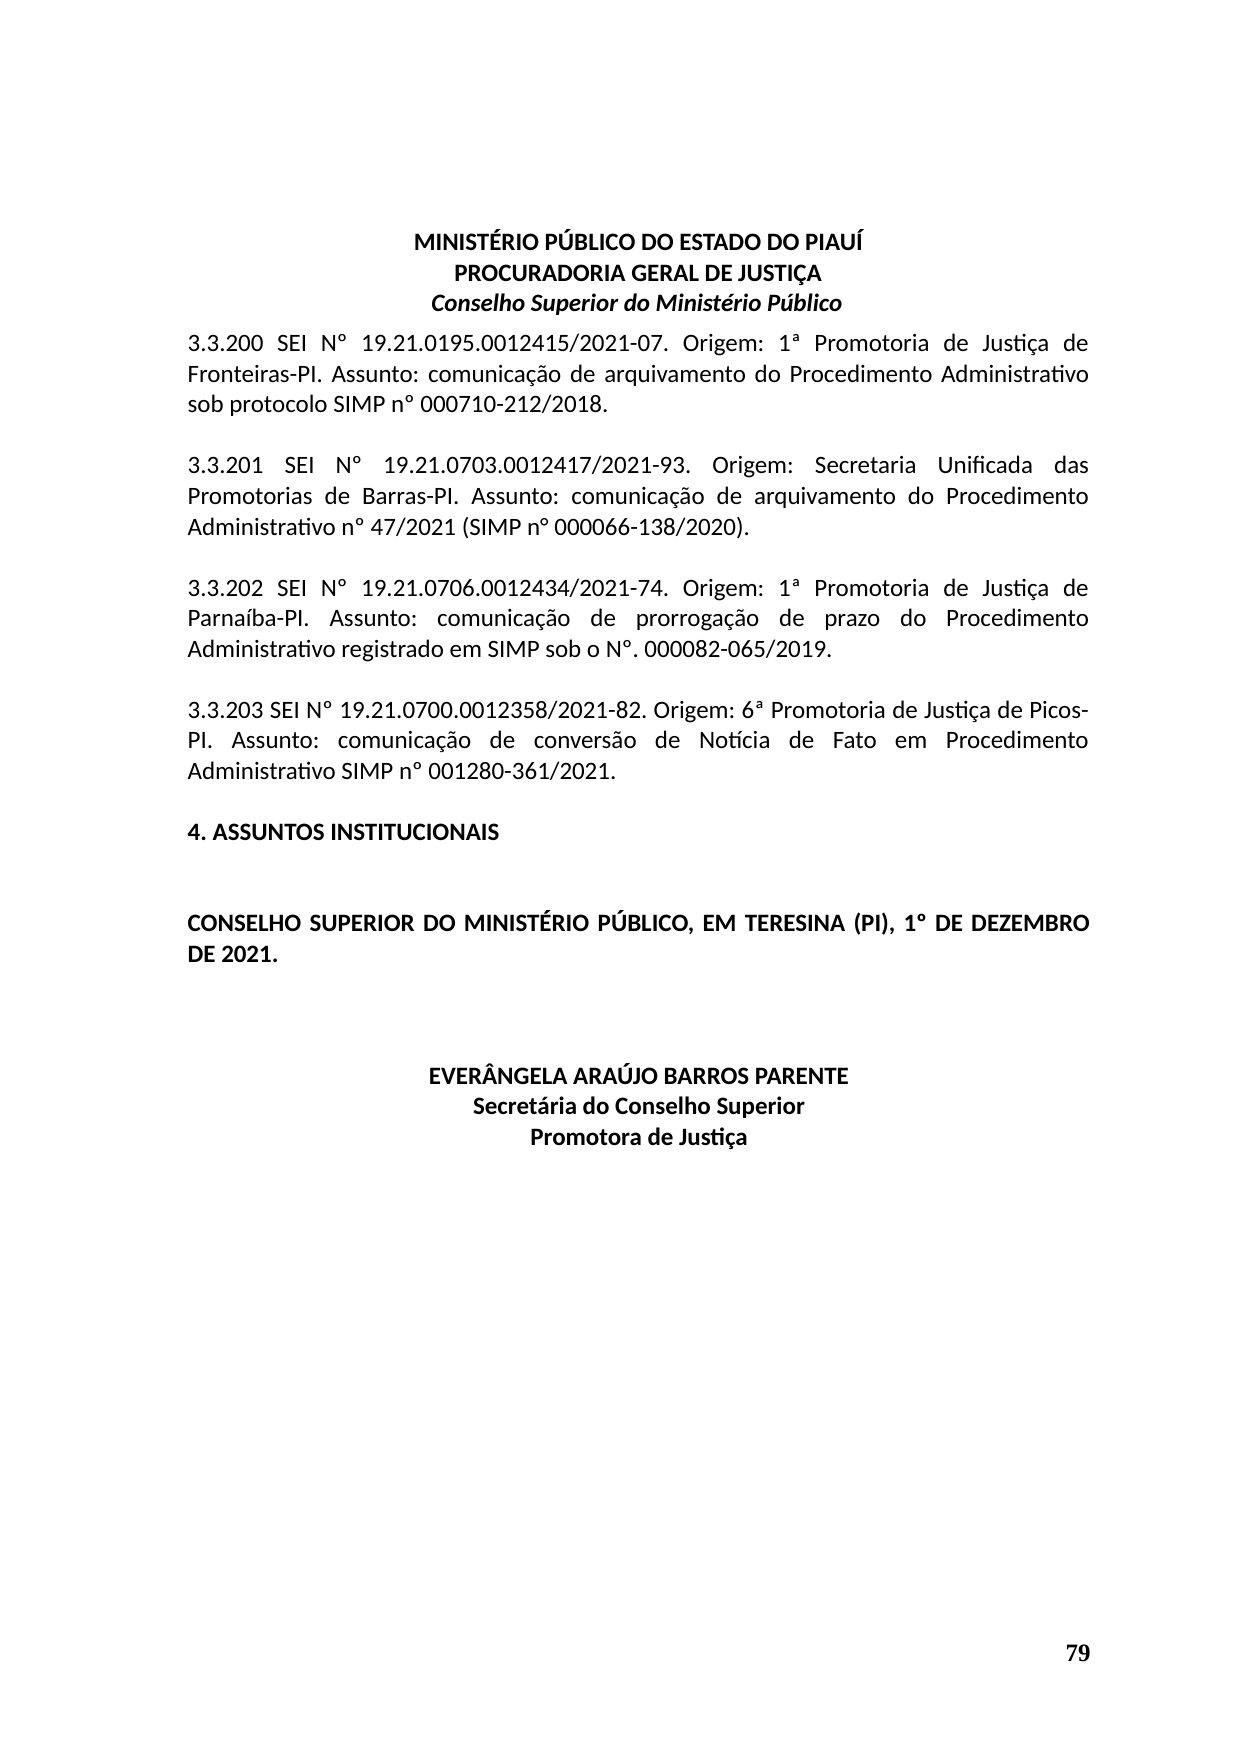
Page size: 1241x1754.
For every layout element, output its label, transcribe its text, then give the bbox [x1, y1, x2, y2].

text 3.3.200 SEI Nº 19.21.0195.0012415/2021-07. Origem: 1ª Promotoria de Justiça de Fronteiras-PI. Assunto: comunicação de arquivamento do Procedimento Administrativo sob protocolo SIMP nº 000710-212/2018. [187, 327, 1090, 419]
text EVERÂNGELA ARAÚJO Barros PARENTE [187, 1060, 1090, 1091]
text 4. ASSUNTOS INSTITUCIONAIS [187, 816, 1090, 846]
text 3.3.203 SEI Nº 19.21.0700.0012358/2021-82. Origem: 6ª Promotoria de Justiça de Picos-PI. Assunto: comunicação de conversão de Notícia de Fato em Procedimento Administrativo SIMP nº 001280-361/2021. [187, 694, 1090, 785]
text 3.3.201 SEI Nº 19.21.0703.0012417/2021-93. Origem: Secretaria Unificada das Promotorias de Barras-PI. Assunto: comunicação de arquivamento do Procedimento Administrativo nº 47/2021 (SIMP n° 000066-138/2020). [187, 449, 1090, 541]
text CONSELHO SUPERIOR DO MINISTÉRIO PÚBLICO, EM TERESINA (PI), 1º DE DEZEMBRO DE 2021. [187, 907, 1090, 968]
text 3.3.202 SEI Nº 19.21.0706.0012434/2021-74. Origem: 1ª Promotoria de Justiça de Parnaíba-PI. Assunto: comunicação de prorrogação de prazo do Procedimento Administrativo registrado em SIMP sob o Nº. 000082-065/2019. [187, 572, 1090, 663]
text Secretária do Conselho Superior Promotora de Justiça [187, 1091, 1090, 1152]
